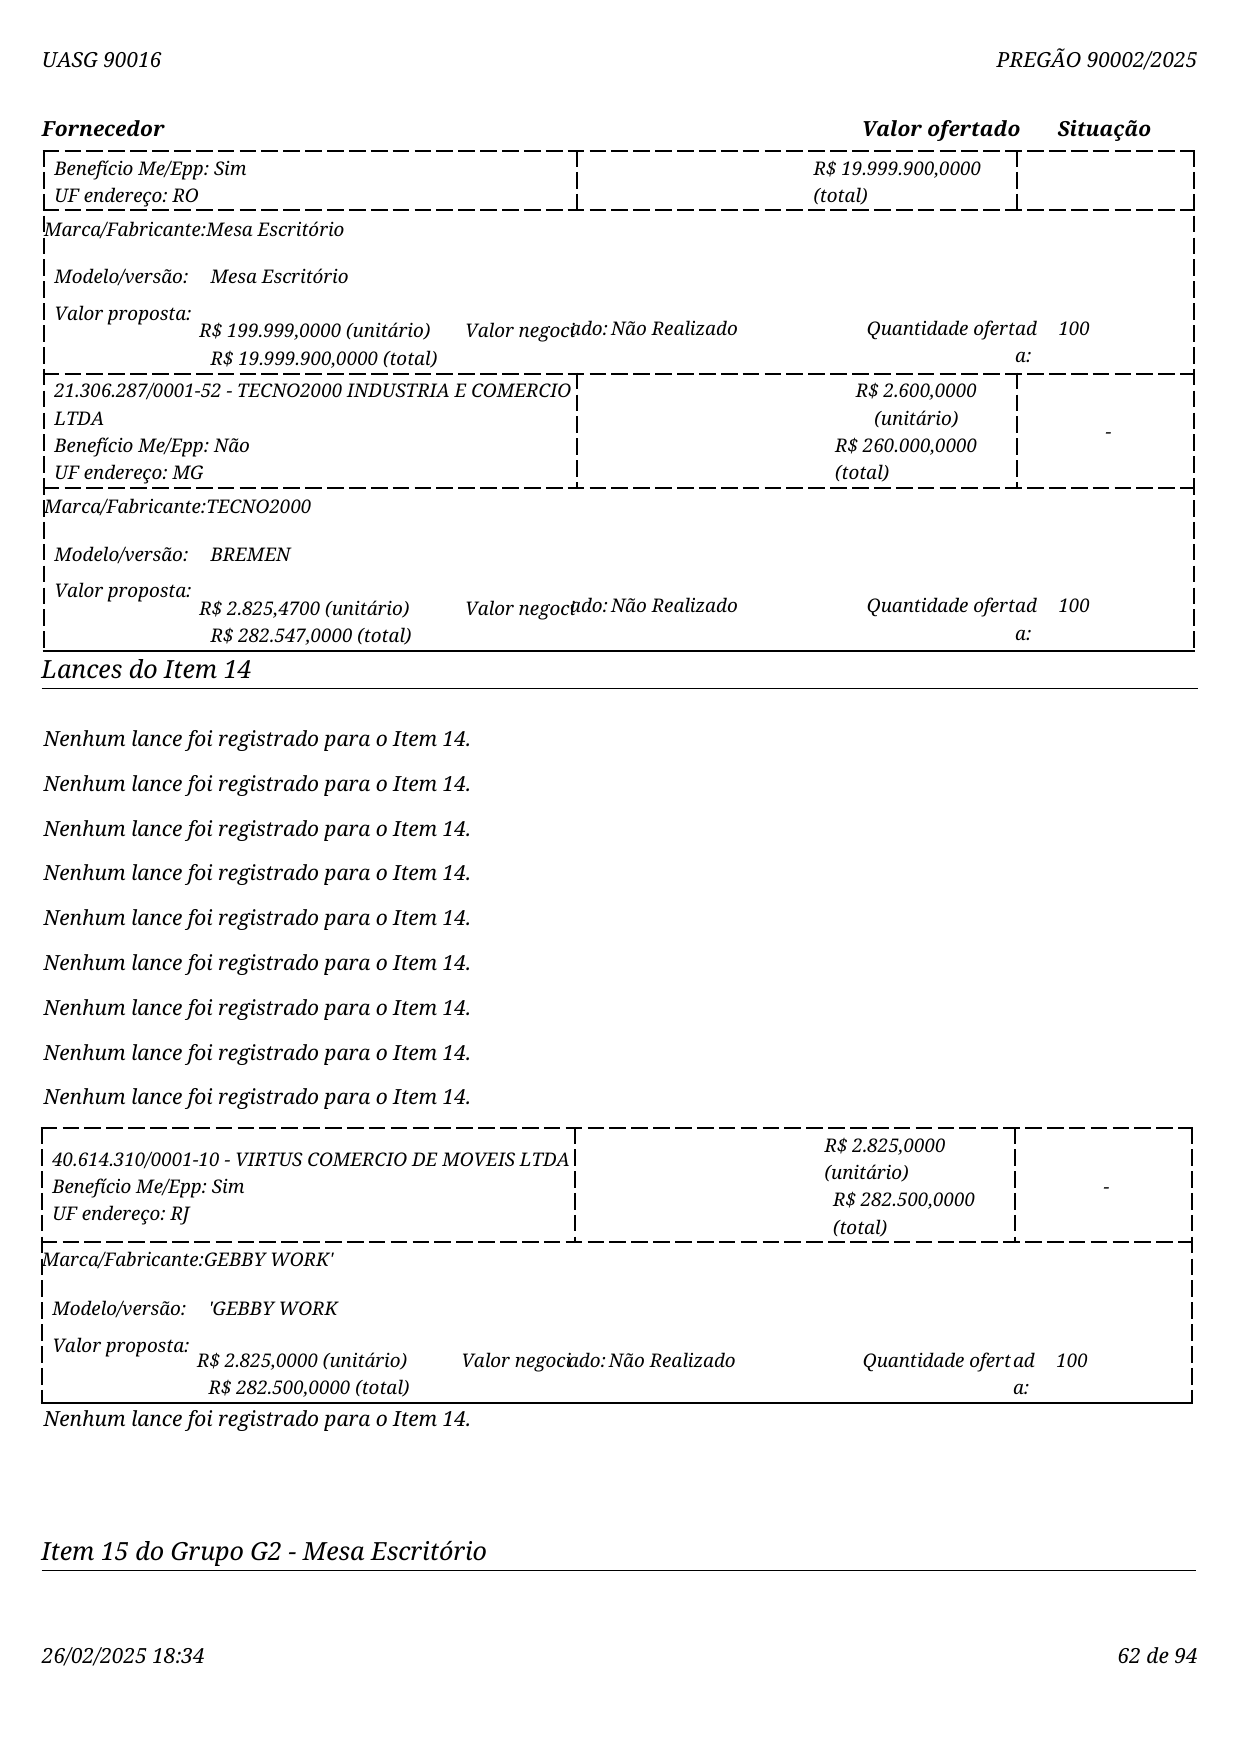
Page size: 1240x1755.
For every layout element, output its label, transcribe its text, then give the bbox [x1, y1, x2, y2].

table_cell [575, 1293, 824, 1342]
table_cell ado: Não Realizado [575, 1343, 824, 1402]
table_header [1015, 1127, 1098, 1241]
table_cell [1099, 1343, 1192, 1402]
table_cell ado: Não Realizado [577, 311, 809, 373]
table_cell [577, 373, 809, 487]
table_cell [1017, 209, 1101, 261]
table_cell Marca/Fabricante: Mesa Escritório [44, 209, 577, 261]
table_cell ada: [1015, 1343, 1046, 1402]
table_cell [1101, 588, 1194, 650]
text Nenhum lance foi registrado para o Item 14. [43, 858, 1199, 887]
subtitle Lances do Item 14 [41, 652, 1200, 686]
table_cell R$ 199.999,0000 (unitário) Valor negoci R$ 19.999.900,0000 (total) [199, 311, 577, 373]
table_cell [1017, 373, 1101, 487]
table_cell 100 [1048, 311, 1101, 373]
text Nenhum lance foi registrado para o Item 14. [43, 903, 1199, 932]
table_cell - [1101, 150, 1194, 209]
table_cell Marca/Fabricante: GEBBY WORK' [42, 1241, 575, 1293]
subtitle Item 15 do Grupo G2 - Mesa Escritório [41, 1534, 1200, 1568]
text Nenhum lance foi registrado para o Item 14. [43, 1038, 1199, 1066]
table_cell Modelo/versão: Valor proposta: [44, 261, 199, 373]
table_cell ado: Não Realizado [577, 588, 809, 650]
table_cell [1101, 538, 1194, 588]
text Nenhum lance foi registrado para o Item 14. [43, 993, 1199, 1021]
table_cell Marca/Fabricante: TECNO2000 [44, 487, 577, 538]
table_cell [824, 1293, 1014, 1342]
table_cell - [1101, 373, 1194, 487]
table_cell ada: [1017, 588, 1048, 650]
table_header - [1099, 1127, 1192, 1241]
table_cell [1099, 1241, 1192, 1293]
text Nenhum lance foi registrado para o Item 14. [43, 948, 1199, 977]
table_cell Modelo/versão: Valor proposta: [42, 1293, 197, 1402]
table_cell [809, 487, 1017, 538]
table_header R$ 2.825,0000 (unitário) R$ 282.500,0000 (total) [824, 1127, 1014, 1241]
table_cell Quantidade ofert [809, 588, 1017, 650]
table_cell R$ 2.600,0000 (unitário) R$ 260.000,0000 (total) [809, 373, 1017, 487]
table_cell R$ 2.825,4700 (unitário) Valor negoci R$ 282.547,0000 (total) [199, 588, 577, 650]
table_cell BREMEN [199, 538, 577, 588]
table_cell ada: [1017, 311, 1048, 373]
table_cell Quantidade ofert [824, 1343, 1014, 1402]
table_cell Modelo/versão: Valor proposta: [44, 538, 199, 650]
table_cell Mesa Escritório [199, 261, 577, 311]
table_cell [577, 487, 809, 538]
table_cell [1101, 487, 1194, 538]
table_cell [577, 150, 809, 209]
table_cell 'GEBBY WORK [197, 1293, 575, 1342]
table_cell [1099, 1293, 1192, 1342]
table_cell [1015, 1293, 1098, 1342]
text Nenhum lance foi registrado para o Item 14. [43, 724, 1199, 753]
table_cell [1017, 487, 1101, 538]
table_cell [824, 1241, 1014, 1293]
table_header [575, 1127, 824, 1241]
table_cell [575, 1241, 824, 1293]
table_cell [1101, 261, 1194, 311]
table_cell [577, 209, 809, 261]
table_cell Benefício Me/Epp: Sim UF endereço: RO [44, 150, 577, 209]
table_cell [1017, 150, 1101, 209]
table_cell [809, 261, 1017, 311]
table_cell [1015, 1241, 1098, 1293]
table_cell [1101, 209, 1194, 261]
text Nenhum lance foi registrado para o Item 14. [43, 769, 1199, 797]
table_cell R$ 19.999.900,0000 (total) [809, 150, 1017, 209]
table_cell R$ 2.825,0000 (unitário) Valor negoci R$ 282.500,0000 (total) [197, 1343, 575, 1402]
table_cell [809, 538, 1017, 588]
table_cell [1017, 261, 1101, 311]
table_cell Quantidade ofert [809, 311, 1017, 373]
text Nenhum lance foi registrado para o Item 14. [43, 1082, 1199, 1111]
table_cell 21.306.287/0001-52 - TECNO2000 INDUSTRIA E COMERCIO LTDA Benefício Me/Epp: Não UF endereço: MG [44, 373, 577, 487]
text Nenhum lance foi registrado para o Item 14. [43, 1404, 1199, 1432]
table_cell [1101, 311, 1194, 373]
table_cell [1017, 538, 1101, 588]
table_cell [577, 538, 809, 588]
table_header 40.614.310/0001-10 - VIRTUS COMERCIO DE MOVEIS LTDA Benefício Me/Epp: Sim UF endereço: RJ [42, 1127, 575, 1241]
text Nenhum lance foi registrado para o Item 14. [43, 814, 1199, 842]
table_cell [809, 209, 1017, 261]
table_cell [577, 261, 809, 311]
table_cell 100 [1046, 1343, 1098, 1402]
table_cell 100 [1048, 588, 1101, 650]
